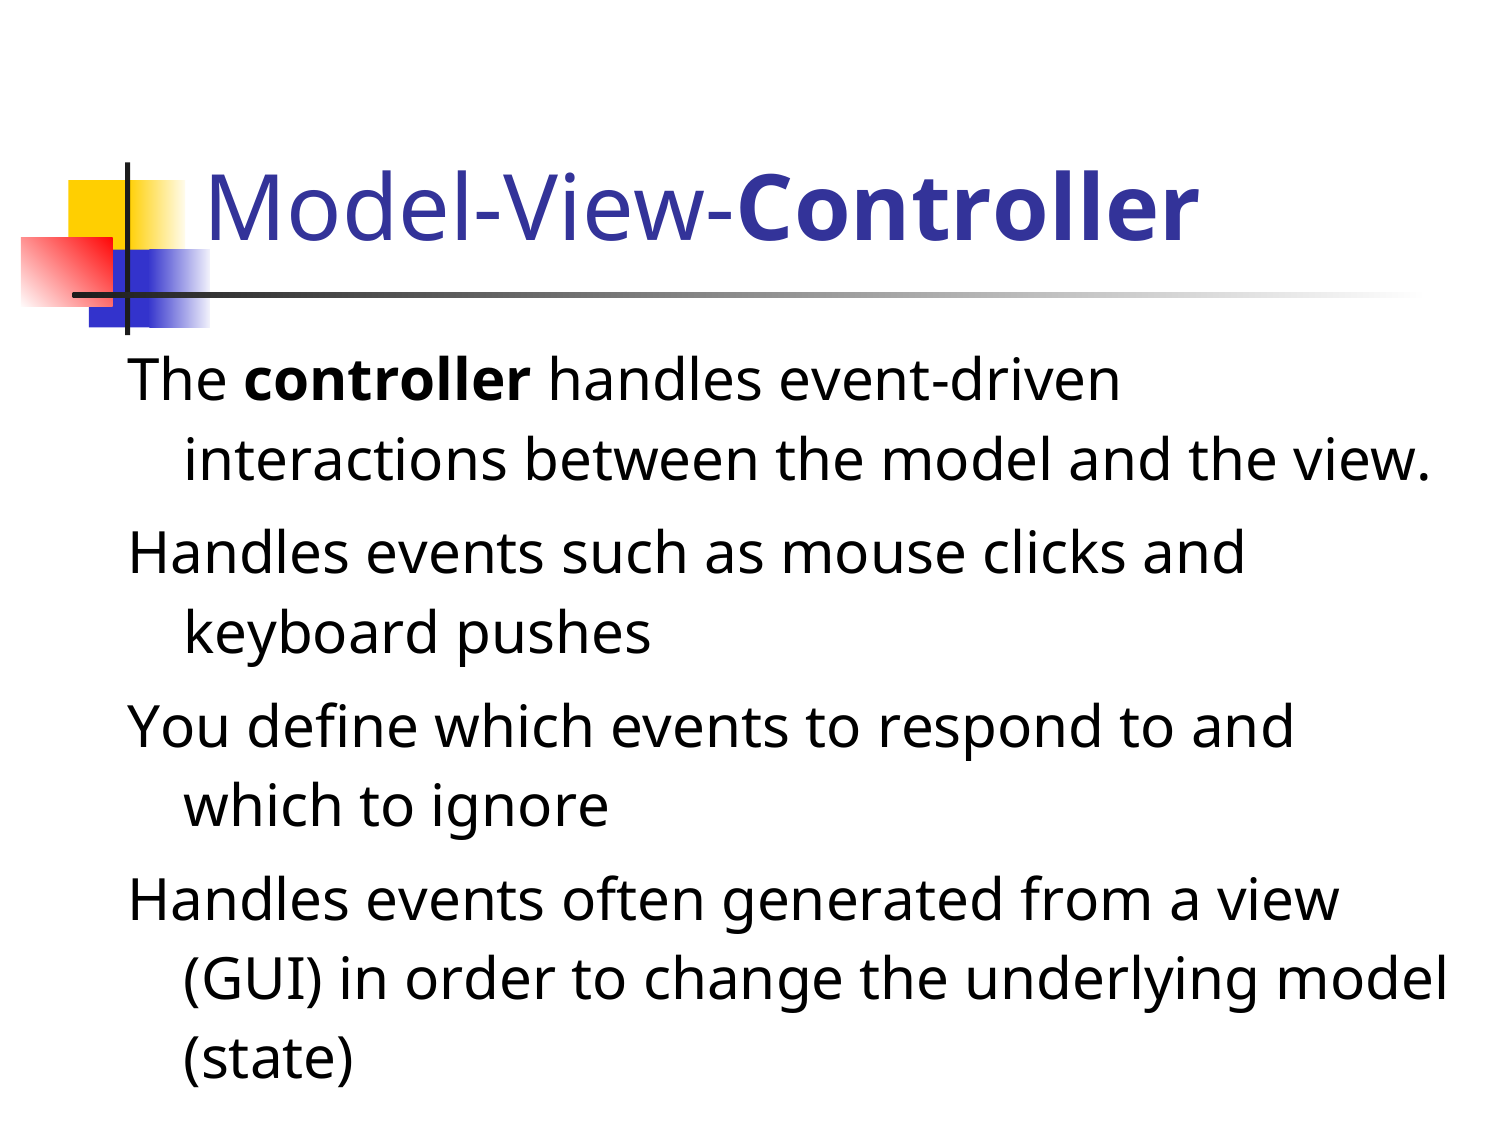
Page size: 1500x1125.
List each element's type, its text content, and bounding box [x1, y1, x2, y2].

title Model-View-Controller [188, 35, 1468, 276]
list The controller handles event-driven interactions between the model and the view. Handles events such as mouse clicks and keyboard pushes You define which events to respond to and which to ignore Handles events often generated from a view (GUI) in order to change the underlying model (state) [112, 331, 1469, 1111]
